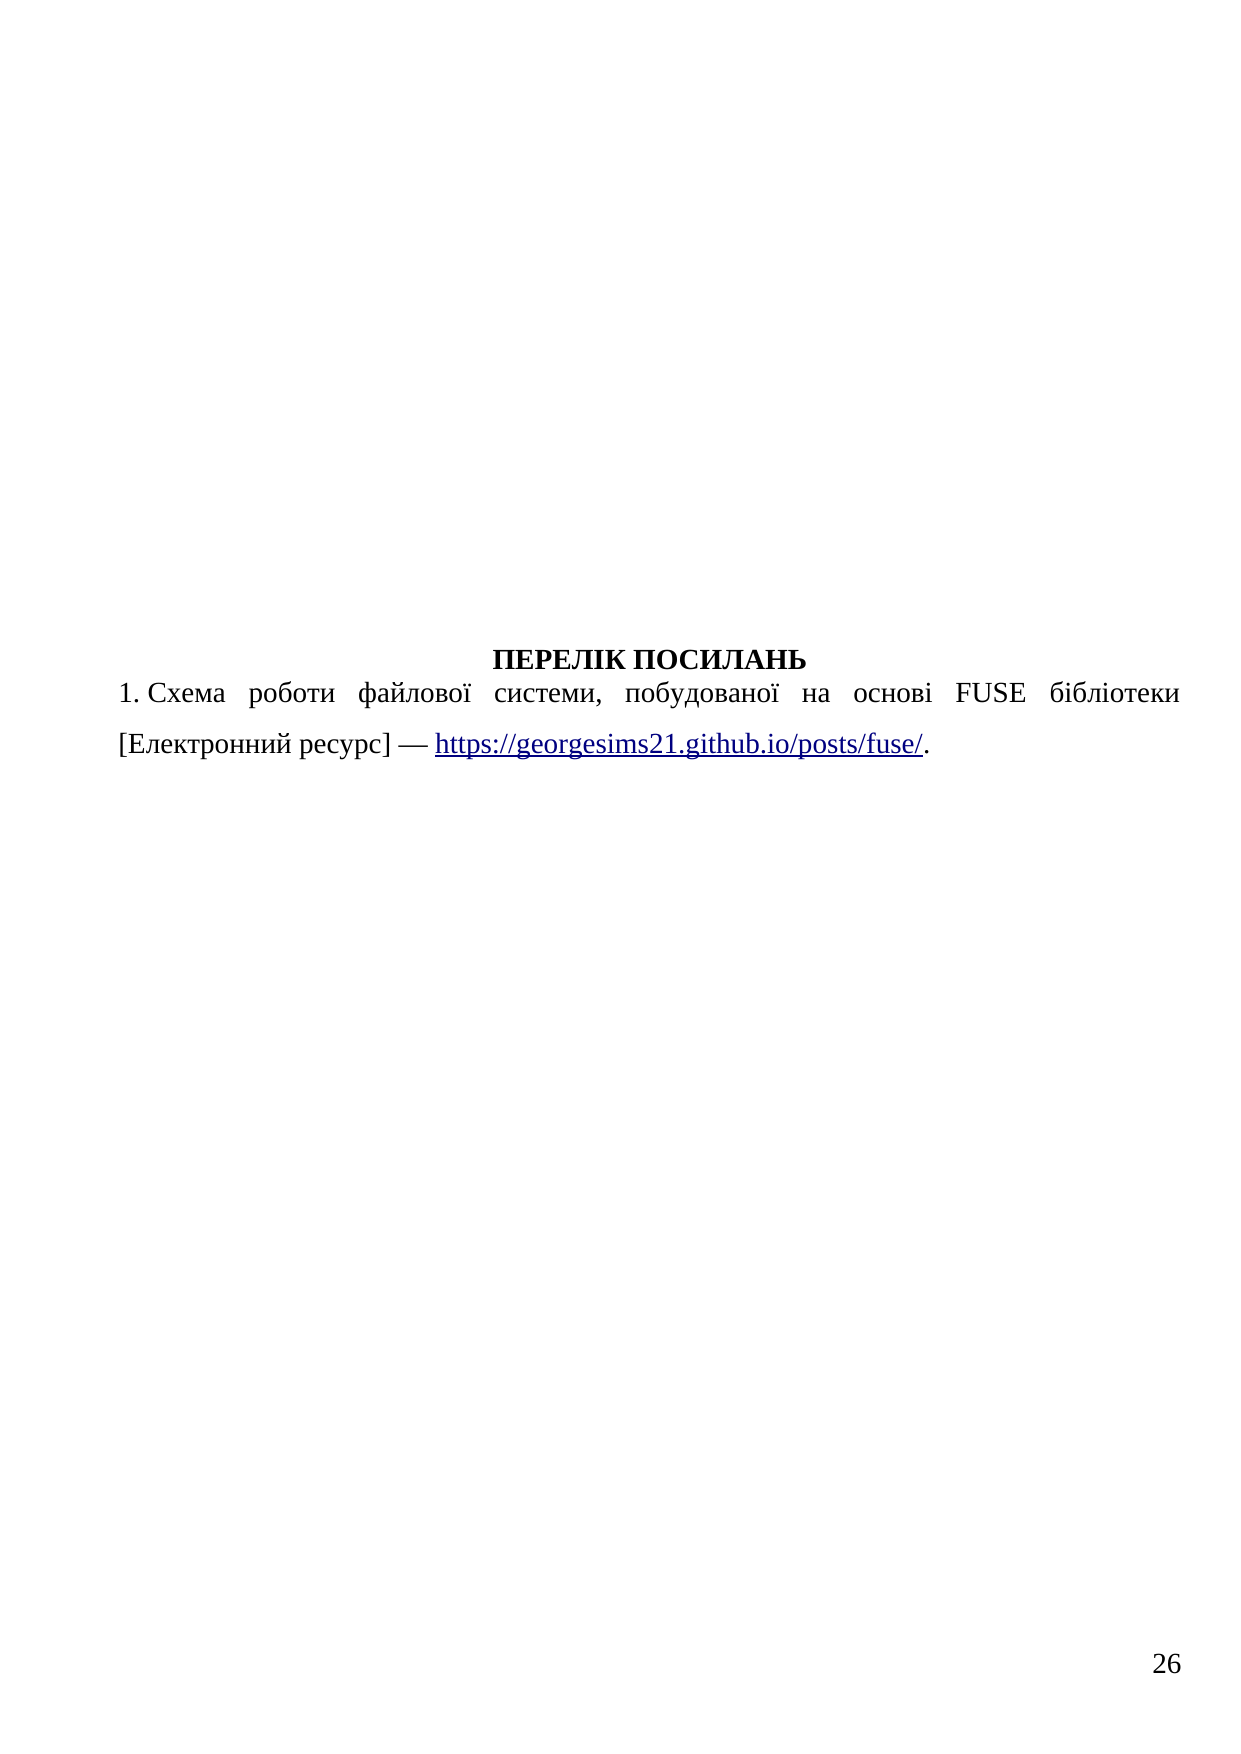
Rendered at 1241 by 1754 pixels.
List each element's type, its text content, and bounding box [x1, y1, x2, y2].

list Схема роботи файлової системи, побудованої на основі FUSE бібліотеки [Електронний ресурс] — https://georgesims21.github.io/posts/fuse/. [118, 676, 1181, 759]
subtitle Перелік посилань [118, 642, 1181, 676]
